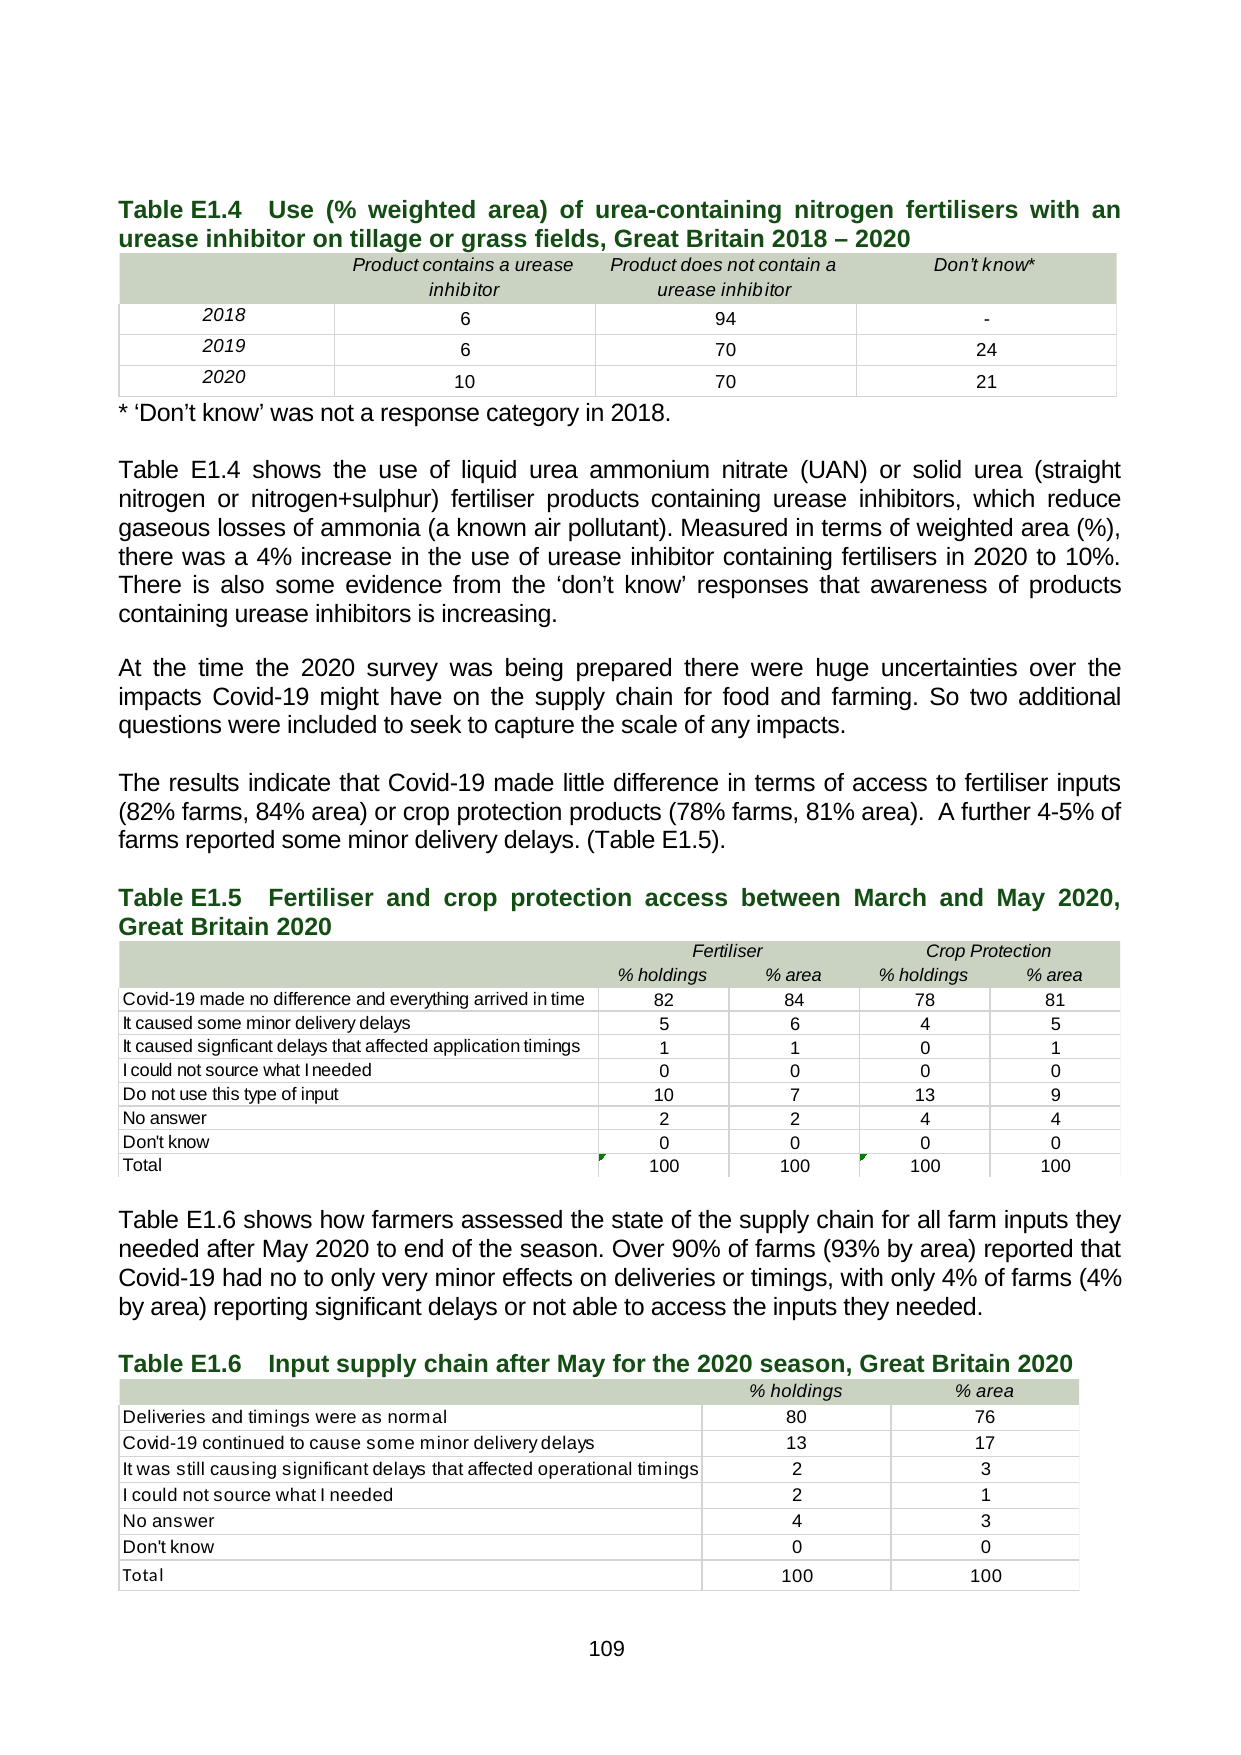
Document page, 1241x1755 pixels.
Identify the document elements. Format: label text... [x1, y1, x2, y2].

text Table E1.4 shows the use of liquid urea ammonium nitrate (UAN) or solid urea (straight nitrogen or nitrogen+sulphur) fertiliser products containing urease inhibitors, which reduce gaseous losses of ammonia (a known air pollutant). Measured in terms of weighted area (%), there was a 4% increase in the use of urease inhibitor containing fertilisers in 2020 to 10%. There is also some evidence from the ‘don’t know’ responses that awareness of products containing urease inhibitors is increasing. [118, 455, 1122, 628]
text Table E1.6 shows how farmers assessed the state of the supply chain for all farm inputs they needed after May 2020 to end of the season. Over 90% of farms (93% by area) reported that Covid-19 had no to only very minor effects on deliveries or timings, with only 4% of farms (4% by area) reporting significant delays or not able to access the inputs they needed. [118, 1205, 1122, 1320]
subtitle Table E1.5 Fertiliser and crop protection access between March and May 2020, Great Britain 2020 [118, 883, 1122, 940]
subtitle Table E1.6 Input supply chain after May for the 2020 season, Great Britain 2020 [118, 1349, 1122, 1378]
text The results indicate that Covid-19 made little difference in terms of access to fertiliser inputs (82% farms, 84% area) or crop protection products (78% farms, 81% area). A further 4-5% of farms reported some minor delivery delays. (Table E1.5). [118, 768, 1122, 854]
subtitle Table E1.4 Use (% weighted area) of urea-containing nitrogen fertilisers with an urease inhibitor on tillage or grass fields, Great Britain 2018 – 2020 [118, 195, 1122, 252]
text * ‘Don’t know’ was not a response category in 2018. [118, 398, 1122, 426]
text At the time the 2020 survey was being prepared there were huge uncertainties over the impacts Covid-19 might have on the supply chain for food and farming. So two additional questions were included to seek to capture the scale of any impacts. [118, 653, 1122, 739]
